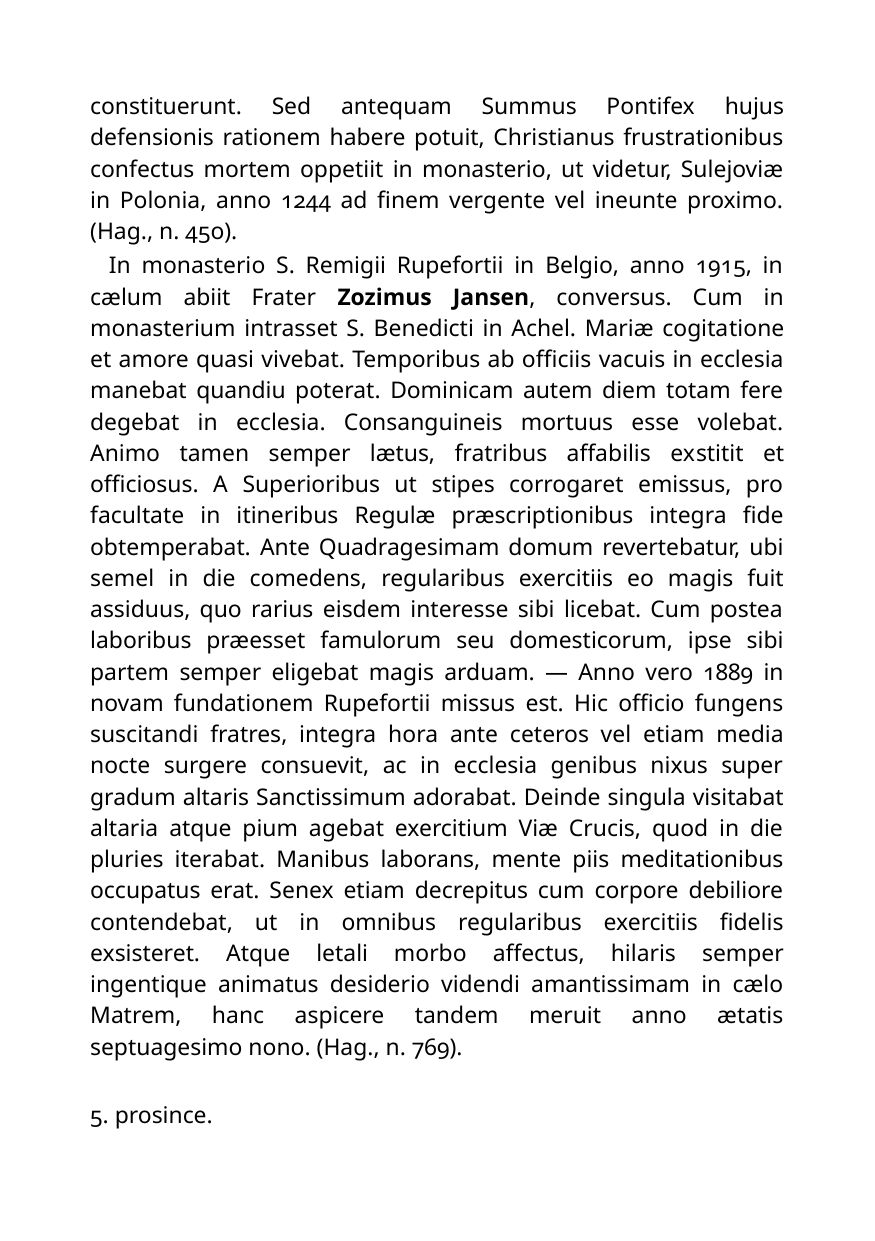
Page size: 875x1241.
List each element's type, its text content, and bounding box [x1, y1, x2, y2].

text In monasterio S. Remigii Rupefortii in Belgio, anno 1915, in cælum abiit Frater Zozimus Jansen, conversus. Cum in monasterium intrasset S. Benedicti in Achel. Mariæ cogita­tione et amore quasi vivebat. Temporibus ab officiis vacuis in ecclesia manebat quandiu poterat. Dominicam autem diem totam fere degebat in ecclesia. Consanguineis mortuus esse volebat. Animo tamen semper lætus, fratribus affabilis ex­stitit et officiosus. A Superioribus ut stipes corrogaret emissus, pro facultate in itineribus Regulæ præscriptionibus integra fide obtemperabat. Ante Quadragesimam domum revertebatur, ubi semel in die comedens, regularibus exercitiis eo magis fuit assiduus, quo rarius eisdem interesse sibi licebat. Cum postea laboribus præesset famulorum seu domesticorum, ipse sibi partem semper eligebat magis arduam. — Anno vero 1889 in novam fundationem Rupefortii missus est. Hic officio fungens suscitandi fratres, integra hora ante ceteros vel etiam media nocte surgere consuevit, ac in ecclesia genibus nixus super gradum altaris Sanctissimum adorabat. Deinde singula visitabat altaria atque pium agebat exercitium Viæ Crucis, quod in die pluries iterabat. Manibus laborans, mente piis meditationibus occupatus erat. Senex etiam decrepitus cum corpore debiliore contendebat, ut in omnibus regularibus exercitiis fidelis exsisteret. Atque letali morbo affectus, hilaris semper ingentique animatus desiderio videndi amantissimam in cælo Matrem, hanc aspicere tandem meruit anno ætatis septuagesimo nono. (Hag., n. 769). [90, 249, 784, 1062]
text 5. prosince. [90, 1099, 784, 1130]
text constituerunt. Sed antequam Sum­mus Pontifex hujus defensionis rationem habere potuit, Christianus frustrationibus confectus mortem oppetiit in monasterio, ut videtur, Sulejoviæ in Polonia, anno 1244 ad finem vergente vel ineunte proximo. (Hag., n. 45o). [90, 90, 784, 246]
